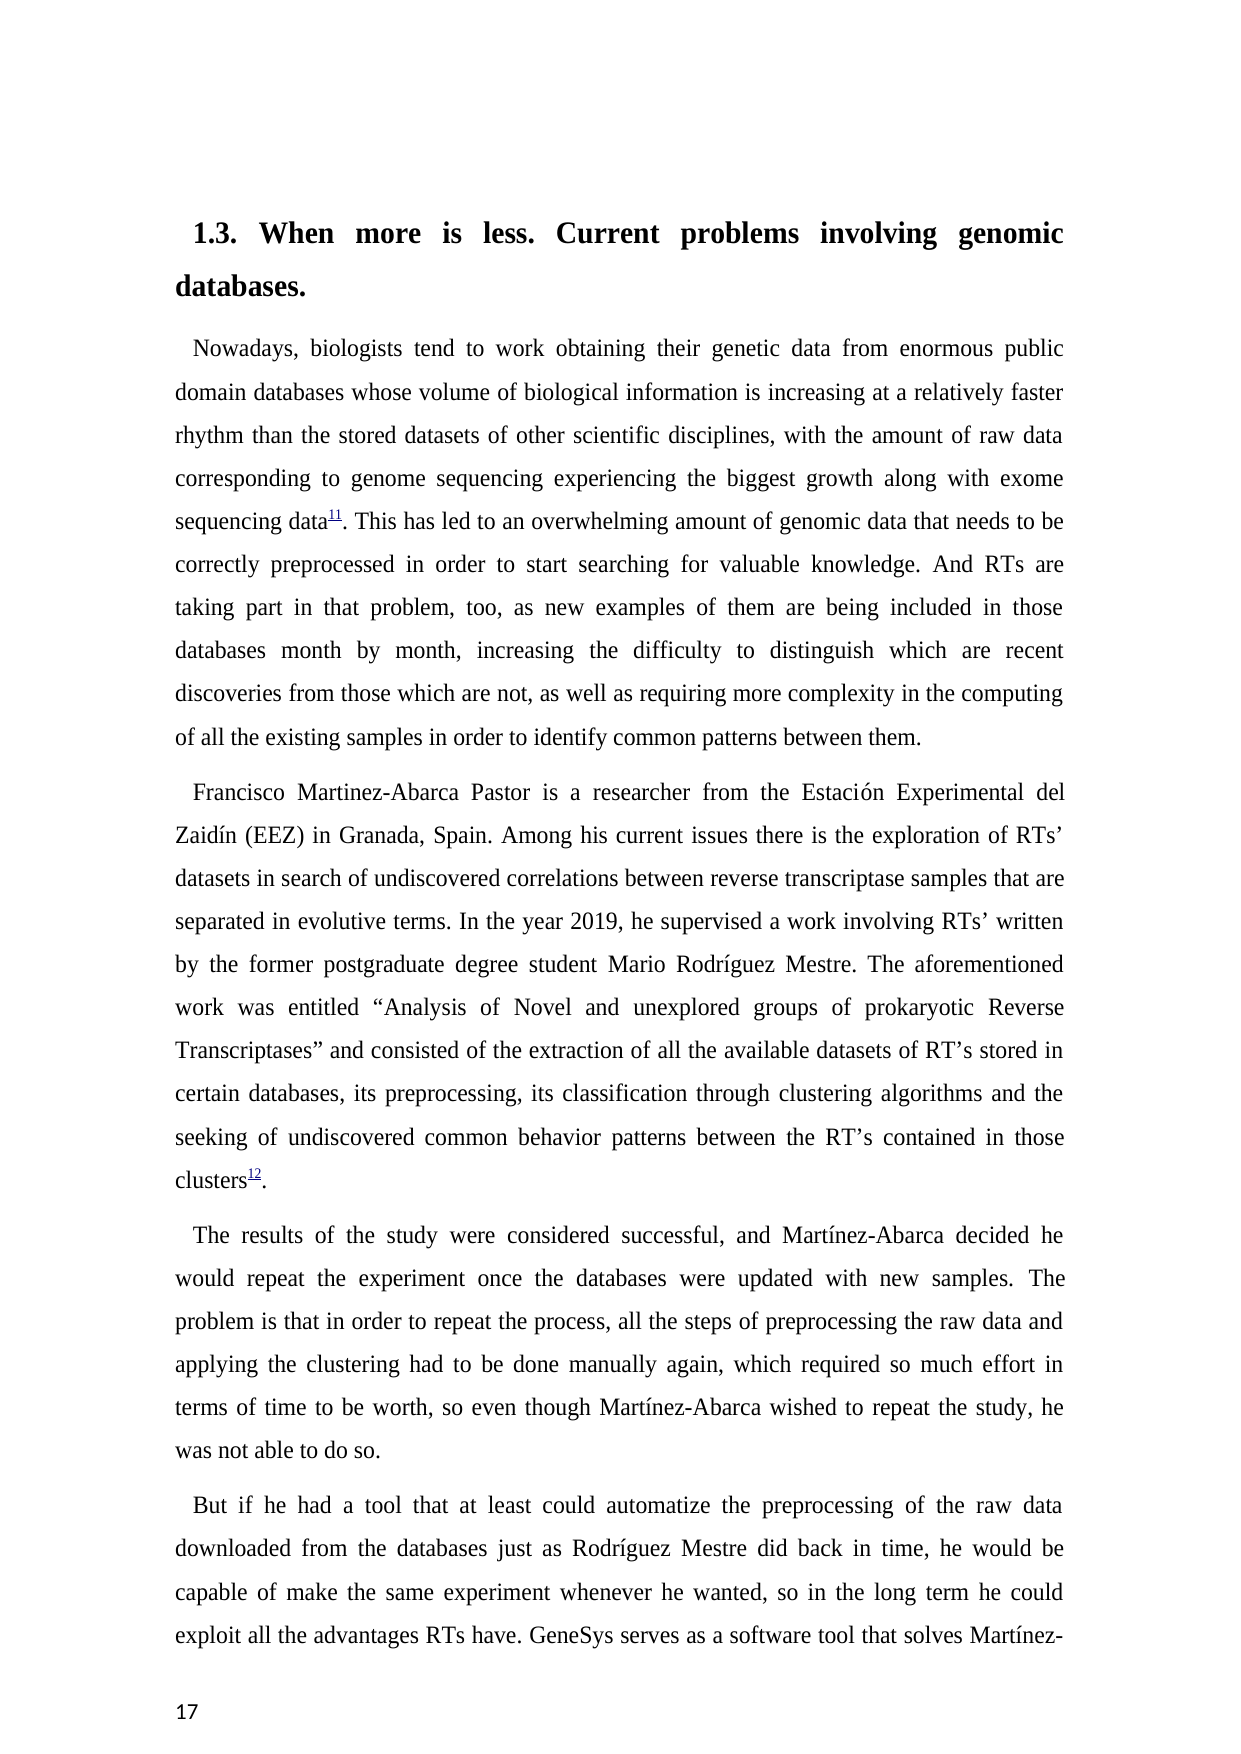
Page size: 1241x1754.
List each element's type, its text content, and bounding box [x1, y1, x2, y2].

text The results of the study were considered successful, and Martínez-Abarca decided he would repeat the experiment once the databases were updated with new samples. The problem is that in order to repeat the process, all the steps of preprocessing the raw data and applying the clustering had to be done manually again, which required so much effort in terms of time to be worth, so even though Martínez-Abarca wished to repeat the study, he was not able to do so. [175, 1220, 1065, 1464]
text Nowadays, biologists tend to work obtaining their genetic data from enormous public domain databases whose volume of biological information is increasing at a relatively faster rhythm than the stored datasets of other scientific disciplines, with the amount of raw data corresponding to genome sequencing experiencing the biggest growth along with exome sequencing data11. This has led to an overwhelming amount of genomic data that needs to be correctly preprocessed in order to start searching for valuable knowledge. And RTs are taking part in that problem, too, as new examples of them are being included in those databases month by month, increasing the difficulty to distinguish which are recent discoveries from those which are not, as well as requiring more complexity in the computing of all the existing samples in order to identify common patterns between them. [175, 333, 1065, 750]
text 1.3. When more is less. Current problems involving genomic databases. [175, 214, 1065, 304]
text But if he had a tool that at least could automatize the preprocessing of the raw data downloaded from the databases just as Rodríguez Mestre did back in time, he would be capable of make the same experiment whenever he wanted, so in the long term he could exploit all the advantages RTs have. GeneSys serves as a software tool that solves Martínez- [175, 1490, 1065, 1648]
text Francisco Martinez-Abarca Pastor is a researcher from the Estación Experimental del Zaidín (EEZ) in Granada, Spain. Among his current issues there is the exploration of RTs’ datasets in search of undiscovered correlations between reverse transcriptase samples that are separated in evolutive terms. In the year 2019, he supervised a work involving RTs’ written by the former postgraduate degree student Mario Rodríguez Mestre. The aforementioned work was entitled “Analysis of Novel and unexplored groups of prokaryotic Reverse Transcriptases” and consisted of the extraction of all the available datasets of RT’s stored in certain databases, its preprocessing, its classification through clustering algorithms and the seeking of undiscovered common behavior patterns between the RT’s contained in those clusters12. [175, 777, 1065, 1193]
